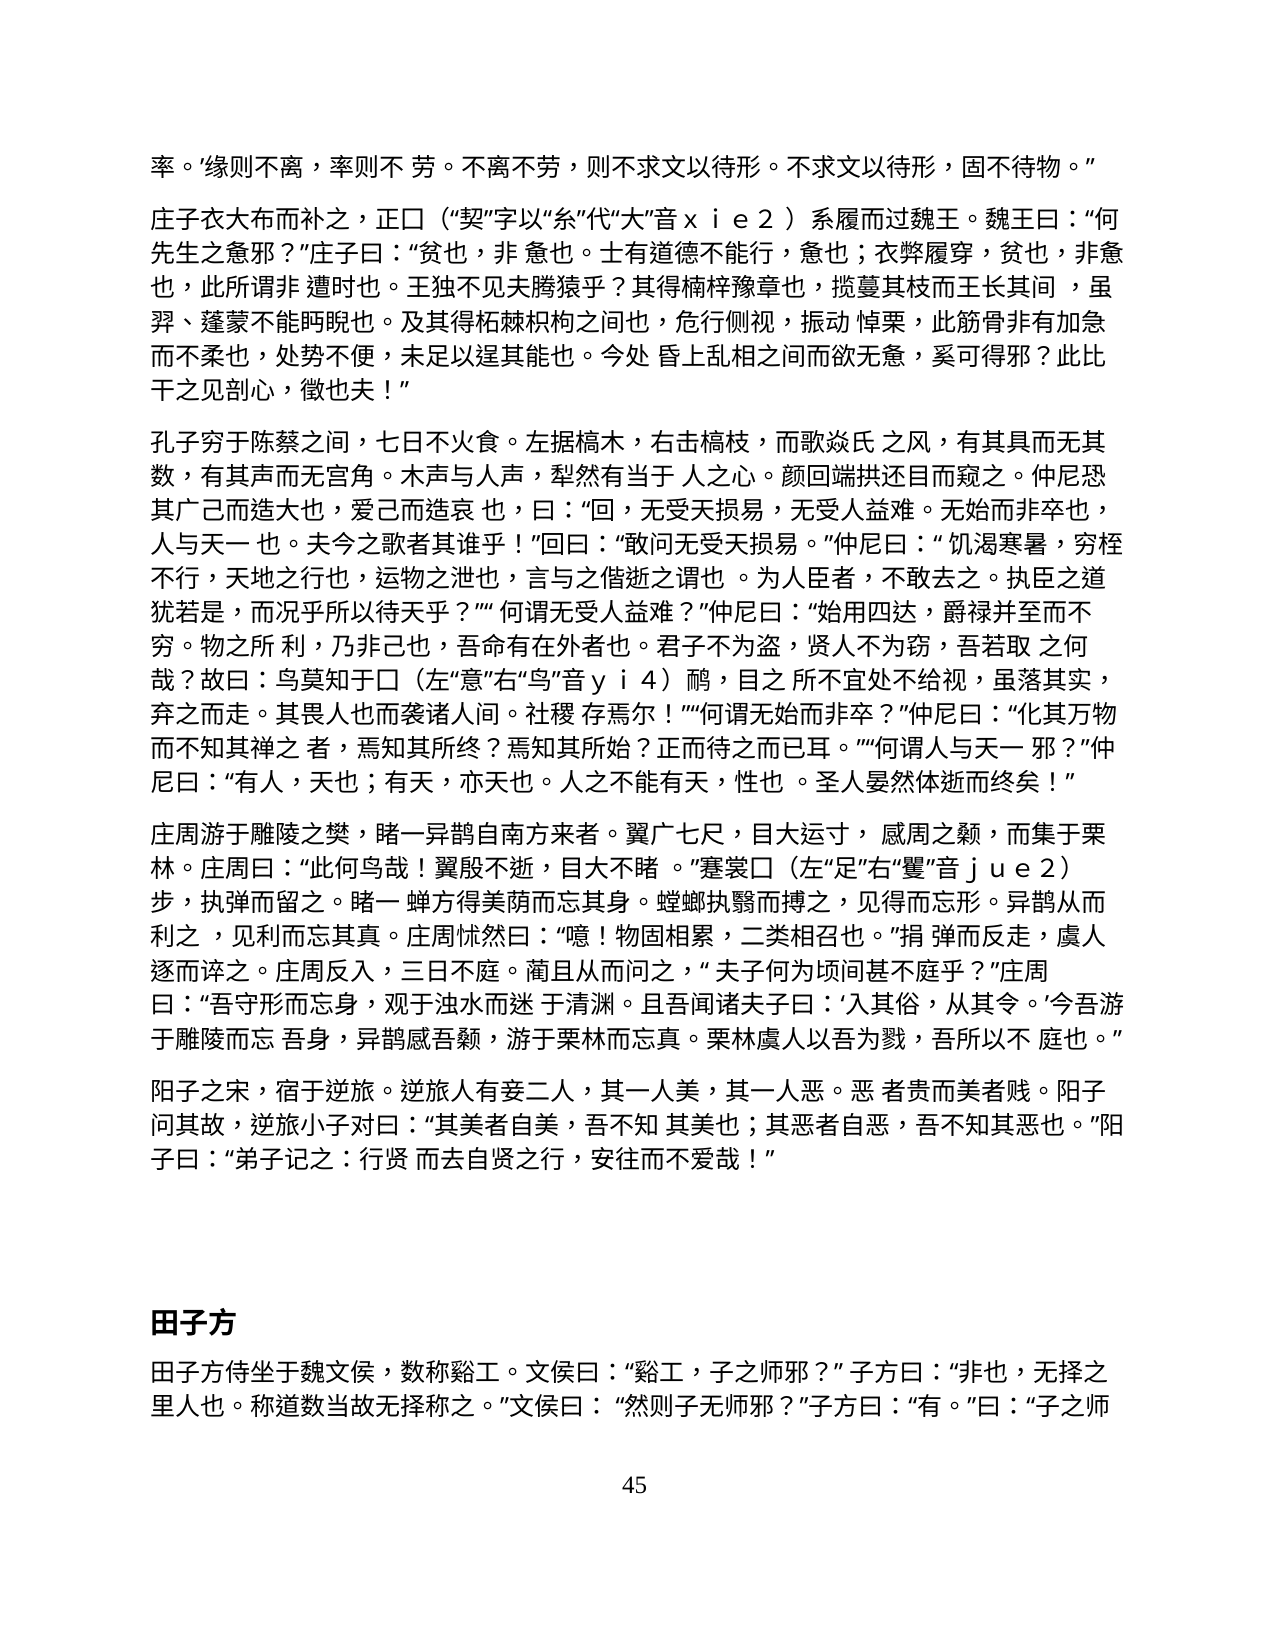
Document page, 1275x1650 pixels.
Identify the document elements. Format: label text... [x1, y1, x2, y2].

text 孔子穷于陈蔡之间，七日不火食。左据槁木，右击槁枝，而歌焱氏 之风，有其具而无其数，有其声而无宫角。木声与人声，犁然有当于 人之心。颜回端拱还目而窥之。仲尼恐其广己而造大也，爱己而造哀 也，曰：“回，无受天损易，无受人益难。无始而非卒也，人与天一 也。夫今之歌者其谁乎！”回曰：“敢问无受天损易。”仲尼曰：“ 饥渴寒暑，穷桎不行，天地之行也，运物之泄也，言与之偕逝之谓也 。为人臣者，不敢去之。执臣之道犹若是，而况乎所以待天乎？”“ 何谓无受人益难？”仲尼曰：“始用四达，爵禄并至而不穷。物之所 利，乃非己也，吾命有在外者也。君子不为盗，贤人不为窃，吾若取 之何哉？故曰：鸟莫知于囗（左“意”右“鸟”音ｙｉ４）鸸，目之 所不宜处不给视，虽落其实，弃之而走。其畏人也而袭诸人间。社稷 存焉尔！”“何谓无始而非卒？”仲尼曰：“化其万物而不知其禅之 者，焉知其所终？焉知其所始？正而待之而已耳。”“何谓人与天一 邪？”仲尼曰：“有人，天也；有天，亦天也。人之不能有天，性也 。圣人晏然体逝而终矣！” [150, 424, 1125, 799]
text 庄子衣大布而补之，正囗（“契”字以“糸”代“大”音ｘｉｅ２ ）系履而过魏王。魏王曰：“何先生之惫邪？”庄子曰：“贫也，非 惫也。士有道德不能行，惫也；衣弊履穿，贫也，非惫也，此所谓非 遭时也。王独不见夫腾猿乎？其得楠梓豫章也，揽蔓其枝而王长其间 ，虽羿、蓬蒙不能眄睨也。及其得柘棘枳枸之间也，危行侧视，振动 悼栗，此筋骨非有加急而不柔也，处势不便，未足以逞其能也。今处 昏上乱相之间而欲无惫，奚可得邪？此比干之见剖心，徵也夫！” [150, 202, 1125, 406]
subtitle 田子方 [150, 1303, 1125, 1342]
text 率。’缘则不离，率则不 劳。不离不劳，则不求文以待形。不求文以待形，固不待物。” [150, 150, 1125, 184]
text 庄周游于雕陵之樊，睹一异鹊自南方来者。翼广七尺，目大运寸， 感周之颡，而集于栗林。庄周曰：“此何鸟哉！翼殷不逝，目大不睹 。”蹇裳囗（左“足”右“矍”音ｊｕｅ２）步，执弹而留之。睹一 蝉方得美荫而忘其身。螳螂执翳而搏之，见得而忘形。异鹊从而利之 ，见利而忘其真。庄周怵然曰：“噫！物固相累，二类相召也。”捐 弹而反走，虞人逐而谇之。庄周反入，三日不庭。蔺且从而问之，“ 夫子何为顷间甚不庭乎？”庄周曰：“吾守形而忘身，观于浊水而迷 于清渊。且吾闻诸夫子曰：‘入其俗，从其令。’今吾游于雕陵而忘 吾身，异鹊感吾颡，游于栗林而忘真。栗林虞人以吾为戮，吾所以不 庭也。” [150, 817, 1125, 1055]
text 田子方侍坐于魏文侯，数称谿工。文侯曰：“谿工，子之师邪？” 子方曰：“非也，无择之里人也。称道数当故无择称之。”文侯曰： “然则子无师邪？”子方曰：“有。”曰：“子之师 [150, 1355, 1125, 1423]
text 阳子之宋，宿于逆旅。逆旅人有妾二人，其一人美，其一人恶。恶 者贵而美者贱。阳子问其故，逆旅小子对曰：“其美者自美，吾不知 其美也；其恶者自恶，吾不知其恶也。”阳子曰：“弟子记之：行贤 而去自贤之行，安往而不爱哉！” [150, 1073, 1125, 1175]
